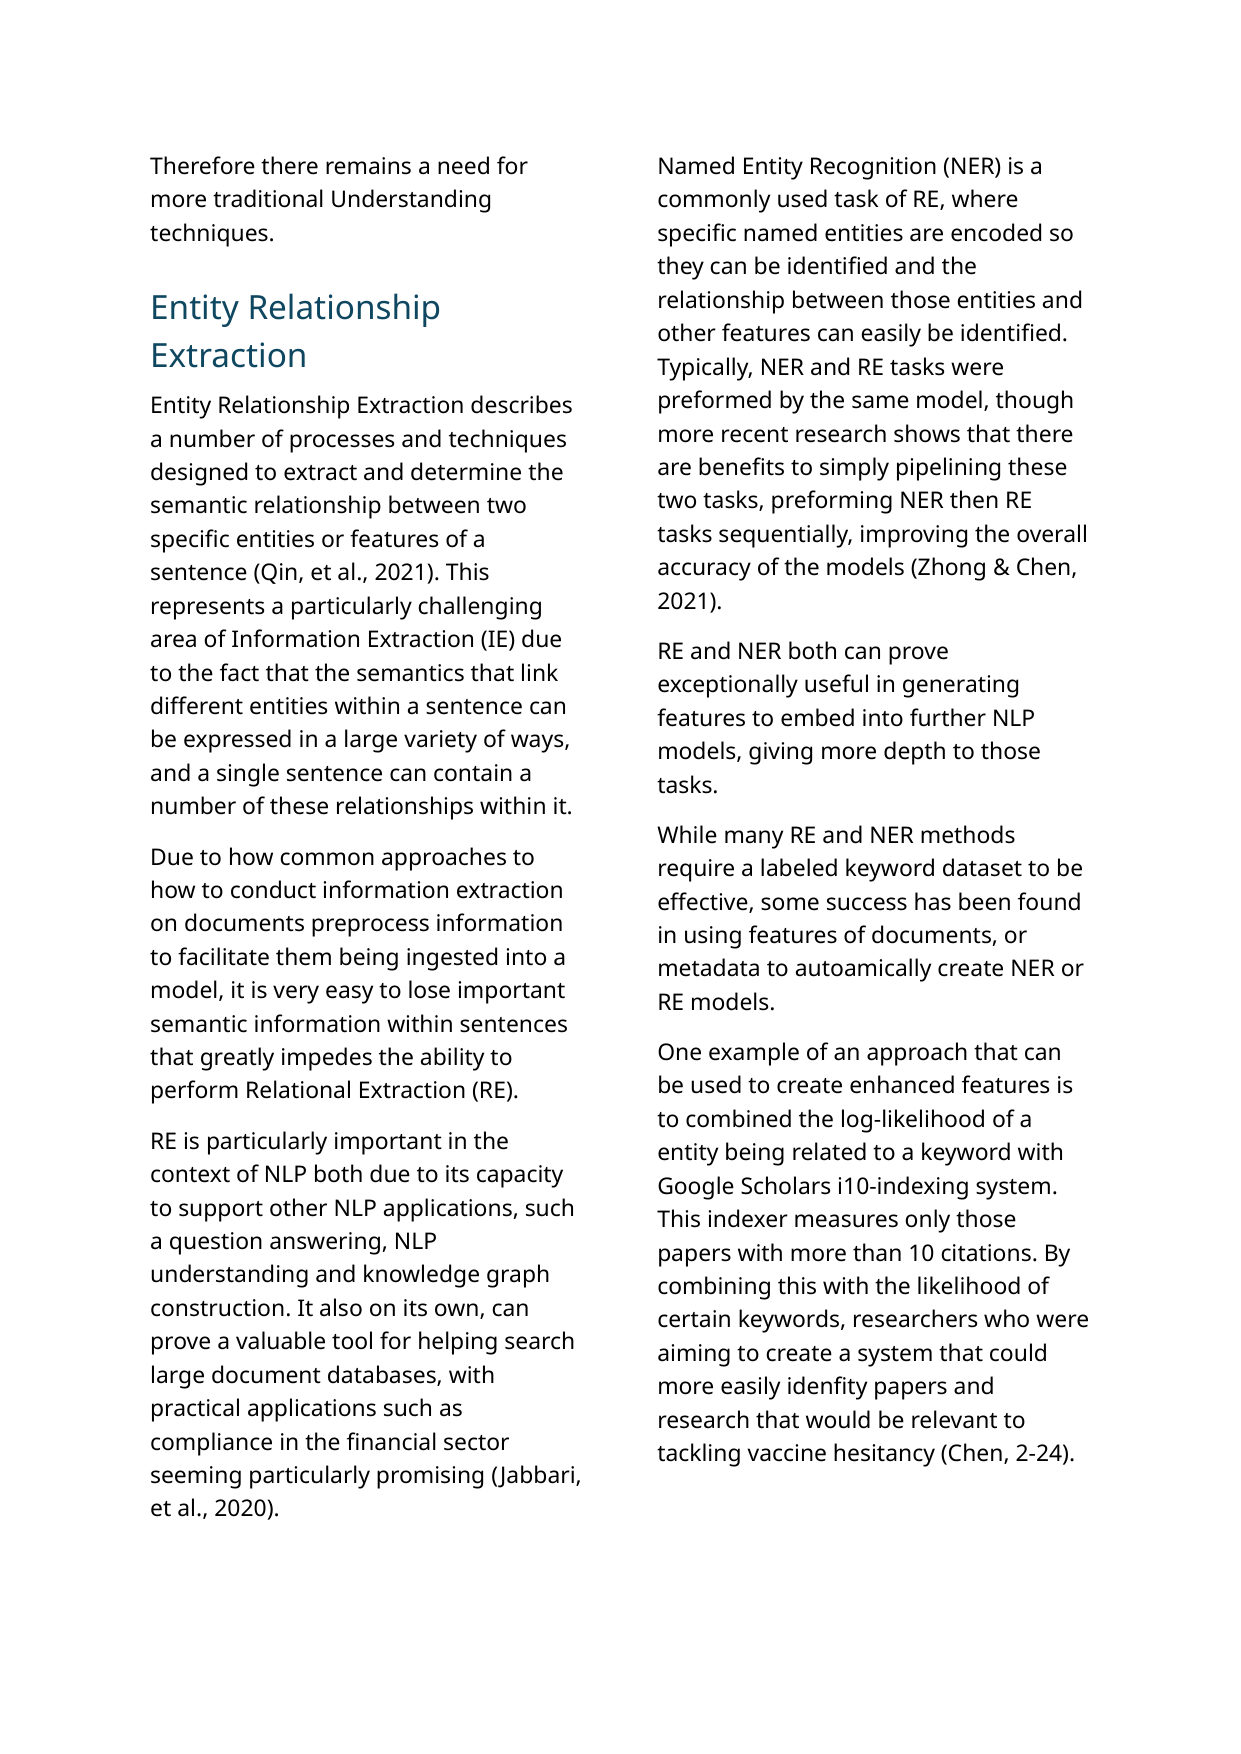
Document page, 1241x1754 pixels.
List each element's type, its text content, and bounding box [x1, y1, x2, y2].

text RE is particularly important in the context of NLP both due to its capacity to support other NLP applications, such a question answering, NLP understanding and knowledge graph construction. It also on its own, can prove a valuable tool for helping search large document databases, with practical applications such as compliance in the financial sector seeming particularly promising (Jabbari, et al., 2020). [150, 1124, 583, 1524]
text Named Entity Recognition (NER) is a commonly used task of RE, where specific named entities are encoded so they can be identified and the relationship between those entities and other features can easily be identified. Typically, NER and RE tasks were preformed by the same model, though more recent research shows that there are benefits to simply pipelining these two tasks, preforming NER then RE tasks sequentially, improving the overall accuracy of the models (Zhong & Chen, 2021). [657, 150, 1090, 616]
text Due to how common approaches to how to conduct information extraction on documents preprocess information to facilitate them being ingested into a model, it is very easy to lose important semantic information within sentences that greatly impedes the ability to perform Relational Extraction (RE). [150, 840, 583, 1106]
text While many RE and NER methods require a labeled keyword dataset to be effective, some success has been found in using features of documents, or metadata to autoamically create NER or RE models. [657, 819, 1090, 1017]
text RE and NER both can prove exceptionally useful in generating features to embed into further NLP models, giving more depth to those tasks. [657, 635, 1090, 800]
text Therefore there remains a need for more traditional Understanding techniques. [150, 150, 583, 248]
subtitle Entity Relationship Extraction [150, 284, 583, 378]
text One example of an approach that can be used to create enhanced features is to combined the log-likelihood of a entity being related to a keyword with Google Scholars i10-indexing system. This indexer measures only those papers with more than 10 citations. By combining this with the likelihood of certain keywords, researchers who were aiming to create a system that could more easily idenfity papers and research that would be relevant to tackling vaccine hesitancy (Chen, 2-24). [657, 1036, 1090, 1468]
text Entity Relationship Extraction describes a number of processes and techniques designed to extract and determine the semantic relationship between two specific entities or features of a sentence (Qin, et al., 2021). This represents a particularly challenging area of Information Extraction (IE) due to the fact that the semantics that link different entities within a sentence can be expressed in a large variety of ways, and a single sentence can contain a number of these relationships within it. [150, 389, 583, 822]
